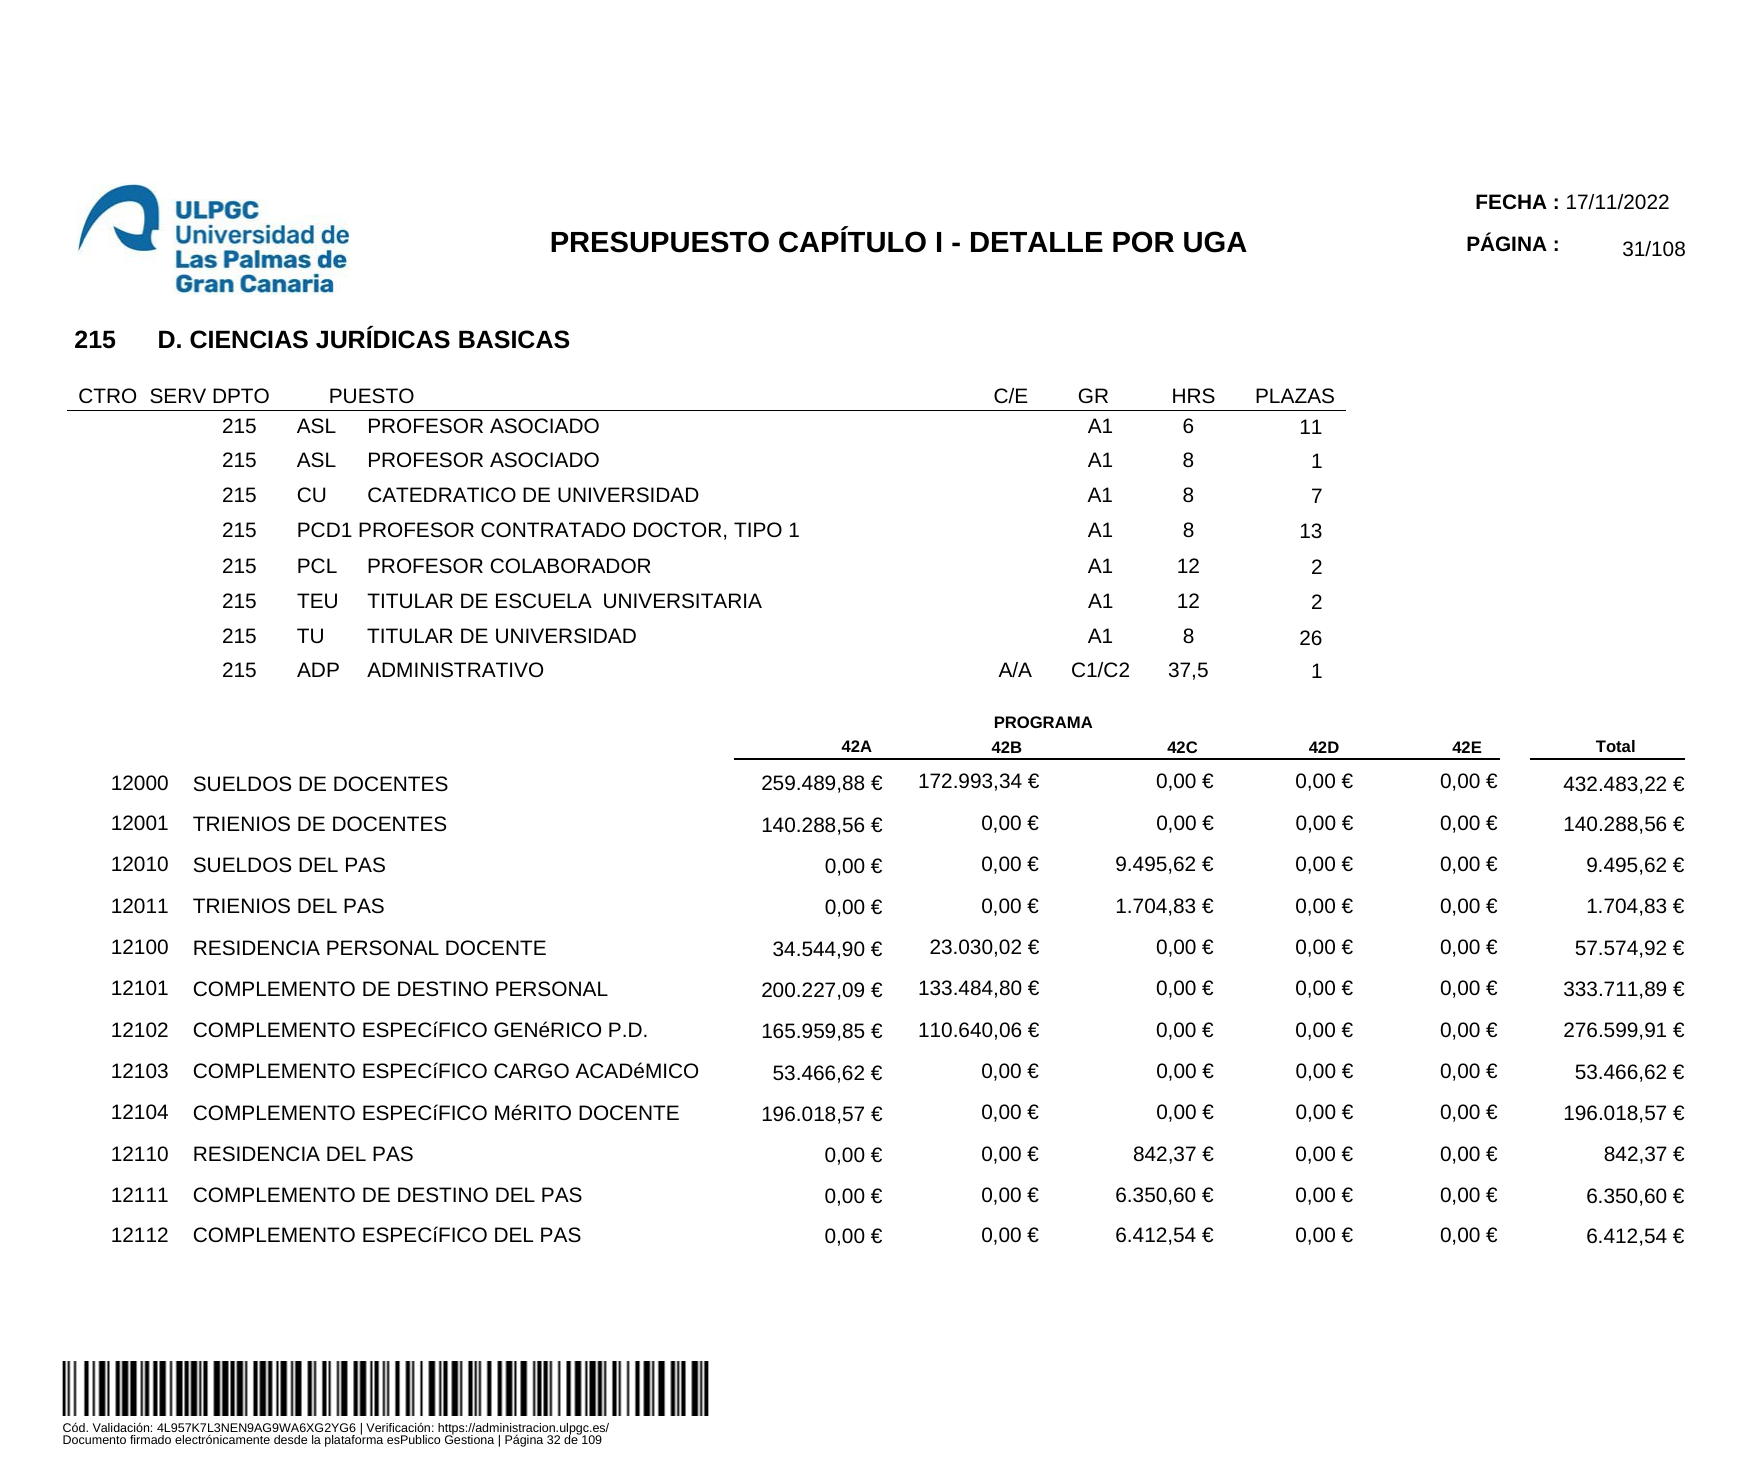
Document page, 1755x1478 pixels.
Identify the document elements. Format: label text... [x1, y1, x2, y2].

table_cell COMPLEMENTO ESPECíFICO GENéRICO P.D. [180, 1010, 734, 1051]
table_cell 42D [1255, 735, 1397, 758]
table_cell ADP ADMINISTRATIVO [288, 655, 901, 685]
table_cell 0,00 € [1397, 886, 1500, 927]
table_cell COMPLEMENTO DE DESTINO DEL PAS [180, 1175, 734, 1217]
table_header [734, 714, 900, 735]
table_cell [67, 478, 143, 513]
table_cell 196.018,57 € [734, 1093, 900, 1134]
table_cell 133.484,80 € [900, 969, 1104, 1010]
table_cell 8 [1149, 443, 1235, 478]
table_header C/E [901, 387, 1051, 410]
table_cell 0,00 € [1104, 1010, 1254, 1051]
table_cell SUELDOS DEL PAS [180, 845, 734, 886]
table_cell 0,00 € [1397, 1175, 1500, 1217]
table_cell [67, 549, 143, 584]
table_cell 42E [1397, 735, 1500, 758]
table_cell 9.495,62 € [1530, 845, 1685, 886]
table_cell [1500, 969, 1530, 1010]
table_cell 0,00 € [1104, 804, 1254, 845]
table_cell 26 [1235, 619, 1346, 655]
table_cell TRIENIOS DEL PAS [180, 886, 734, 927]
table_cell [1500, 804, 1530, 845]
table_cell 42C [1104, 735, 1254, 758]
table_cell 0,00 € [1397, 1010, 1500, 1051]
table_cell 0,00 € [1397, 1217, 1500, 1250]
table_cell 0,00 € [1397, 1093, 1500, 1134]
table_cell 12110 [105, 1134, 180, 1175]
table_cell 0,00 € [734, 1134, 900, 1175]
table_cell 2 [1235, 549, 1346, 584]
table_cell COMPLEMENTO DE DESTINO PERSONAL [180, 969, 734, 1010]
table_cell [901, 411, 1051, 443]
table_cell 0,00 € [1397, 760, 1500, 803]
table_cell 12112 [105, 1217, 180, 1250]
table_cell 0,00 € [734, 1175, 900, 1217]
table_cell CU CATEDRATICO DE UNIVERSIDAD [288, 478, 901, 513]
table_cell 0,00 € [1397, 804, 1500, 845]
table_cell [1500, 1175, 1530, 1217]
table_cell 42A [734, 735, 900, 758]
table_cell PCL PROFESOR COLABORADOR [288, 549, 901, 584]
table_cell 842,37 € [1104, 1134, 1254, 1175]
table_cell [67, 513, 143, 549]
table_cell [67, 443, 143, 478]
table_cell 8 [1149, 513, 1235, 549]
table_cell 215 [143, 478, 288, 513]
table_cell [67, 411, 143, 443]
table_header PROGRAMA [900, 714, 1104, 735]
table_cell [901, 549, 1051, 584]
table_cell 11 [1235, 411, 1346, 443]
table_cell 0,00 € [1255, 845, 1397, 886]
table_cell 12111 [105, 1175, 180, 1217]
table_cell 1 [1235, 443, 1346, 478]
table_cell 34.544,90 € [734, 928, 900, 969]
table_cell [1500, 1134, 1530, 1175]
table_cell 6.412,54 € [1104, 1217, 1254, 1250]
table_cell 12011 [105, 886, 180, 927]
table_cell 0,00 € [900, 845, 1104, 886]
table_cell 12010 [105, 845, 180, 886]
table_cell 8 [1149, 619, 1235, 655]
table_cell 140.288,56 € [734, 804, 900, 845]
table_cell 0,00 € [1255, 1134, 1397, 1175]
table_cell Total [1530, 735, 1685, 758]
table_cell 53.466,62 € [734, 1051, 900, 1093]
table_cell 0,00 € [1104, 1051, 1254, 1093]
table_cell 7 [1235, 478, 1346, 513]
table_header GR [1051, 387, 1149, 410]
table_header SERV DPTO [143, 387, 288, 410]
table_cell COMPLEMENTO ESPECíFICO CARGO ACADéMICO [180, 1051, 734, 1093]
table_cell 172.993,34 € [900, 760, 1104, 803]
table_cell 0,00 € [1255, 804, 1397, 845]
table_cell 215 [143, 655, 288, 685]
table_cell TEU TITULAR DE ESCUELA UNIVERSITARIA [288, 584, 901, 619]
table_cell ASL PROFESOR ASOCIADO [288, 411, 901, 443]
table_cell 6.350,60 € [1104, 1175, 1254, 1217]
table_cell 0,00 € [900, 1217, 1104, 1250]
table_cell 0,00 € [1255, 1175, 1397, 1217]
table_cell 1.704,83 € [1530, 886, 1685, 927]
table_cell 12 [1149, 549, 1235, 584]
table_cell 0,00 € [900, 1134, 1104, 1175]
table_cell A1 [1051, 584, 1149, 619]
table_cell 0,00 € [1397, 1134, 1500, 1175]
list D. CIENCIAS JURÍDICAS BASICAS [74, 325, 1698, 354]
table_cell 12000 [105, 758, 180, 803]
table_cell 200.227,09 € [734, 969, 900, 1010]
table_cell [1500, 1217, 1530, 1250]
table_header PUESTO [288, 387, 901, 410]
table_cell [67, 584, 143, 619]
table_cell 12101 [105, 969, 180, 1010]
table_cell [901, 513, 1051, 549]
table_cell 12104 [105, 1093, 180, 1134]
table_cell 0,00 € [1255, 886, 1397, 927]
table_cell 37,5 [1149, 655, 1235, 685]
table_cell 1 [1235, 655, 1346, 685]
table_cell A/A [901, 655, 1051, 685]
table_cell 0,00 € [900, 1175, 1104, 1217]
table_cell [901, 443, 1051, 478]
table_cell [1500, 758, 1530, 803]
table_cell 6.412,54 € [1530, 1217, 1685, 1250]
table_cell 6.350,60 € [1530, 1175, 1685, 1217]
table_cell RESIDENCIA DEL PAS [180, 1134, 734, 1175]
table_cell 12102 [105, 1010, 180, 1051]
table_cell 0,00 € [734, 886, 900, 927]
table_cell 0,00 € [900, 886, 1104, 927]
table_cell 0,00 € [1397, 845, 1500, 886]
table_cell 215 [143, 513, 288, 549]
table_cell C1/C2 [1051, 655, 1149, 685]
table_cell PCD1 PROFESOR CONTRATADO DOCTOR, TIPO 1 [288, 513, 901, 549]
table_cell 12100 [105, 928, 180, 969]
table_cell 0,00 € [734, 1217, 900, 1250]
table_cell 0,00 € [1397, 969, 1500, 1010]
table_cell 0,00 € [900, 804, 1104, 845]
table_cell 215 [143, 411, 288, 443]
table_cell [1500, 1093, 1530, 1134]
table_cell 0,00 € [1104, 760, 1254, 803]
table_cell 0,00 € [1255, 1010, 1397, 1051]
table_cell 0,00 € [900, 1093, 1104, 1134]
table_cell 165.959,85 € [734, 1010, 900, 1051]
table_cell A1 [1051, 411, 1149, 443]
table_cell 842,37 € [1530, 1134, 1685, 1175]
table_cell SUELDOS DE DOCENTES [180, 758, 734, 803]
table_cell 23.030,02 € [900, 928, 1104, 969]
table_cell ASL PROFESOR ASOCIADO [288, 443, 901, 478]
table_cell [1500, 845, 1530, 886]
table_cell 12 [1149, 584, 1235, 619]
table_cell COMPLEMENTO ESPECíFICO DEL PAS [180, 1217, 734, 1250]
table_cell 2 [1235, 584, 1346, 619]
table_cell 215 [143, 549, 288, 584]
table_cell A1 [1051, 619, 1149, 655]
table_cell 42B [900, 735, 1104, 758]
table_cell A1 [1051, 443, 1149, 478]
table_cell 0,00 € [1397, 928, 1500, 969]
table_cell 259.489,88 € [734, 760, 900, 803]
table_cell 0,00 € [900, 1051, 1104, 1093]
table_cell 215 [143, 443, 288, 478]
table_cell A1 [1051, 549, 1149, 584]
table_header HRS [1149, 387, 1235, 410]
table_cell RESIDENCIA PERSONAL DOCENTE [180, 928, 734, 969]
table_cell [1500, 928, 1530, 969]
table_cell 140.288,56 € [1530, 804, 1685, 845]
table_cell [1500, 735, 1530, 758]
table_cell [901, 619, 1051, 655]
table_cell TRIENIOS DE DOCENTES [180, 804, 734, 845]
table_cell 276.599,91 € [1530, 1010, 1685, 1051]
table_header CTRO [67, 387, 143, 410]
table_cell 0,00 € [1397, 1051, 1500, 1093]
table_cell 0,00 € [1255, 1051, 1397, 1093]
table_cell [67, 619, 143, 655]
table_cell 1.704,83 € [1104, 886, 1254, 927]
table_cell 8 [1149, 478, 1235, 513]
table_header [105, 714, 734, 758]
table_cell 0,00 € [1255, 969, 1397, 1010]
table_cell 0,00 € [1104, 1093, 1254, 1134]
table_cell 333.711,89 € [1530, 969, 1685, 1010]
table_header PLAZAS [1235, 387, 1346, 410]
table_cell 432.483,22 € [1530, 760, 1685, 803]
table_cell 53.466,62 € [1530, 1051, 1685, 1093]
table_cell 0,00 € [1255, 1093, 1397, 1134]
table_cell 215 [143, 619, 288, 655]
table_cell 0,00 € [734, 845, 900, 886]
table_cell 215 [143, 584, 288, 619]
table_cell 110.640,06 € [900, 1010, 1104, 1051]
table_cell [1500, 886, 1530, 927]
table_cell [901, 478, 1051, 513]
table_cell A1 [1051, 478, 1149, 513]
table_cell 0,00 € [1104, 928, 1254, 969]
table_cell 9.495,62 € [1104, 845, 1254, 886]
table_cell 0,00 € [1255, 760, 1397, 803]
table_cell 0,00 € [1255, 1217, 1397, 1250]
table_cell 57.574,92 € [1530, 928, 1685, 969]
table_cell [901, 584, 1051, 619]
table_cell 6 [1149, 411, 1235, 443]
table_cell TU TITULAR DE UNIVERSIDAD [288, 619, 901, 655]
table_cell A1 [1051, 513, 1149, 549]
table_cell 0,00 € [1104, 969, 1254, 1010]
table_cell COMPLEMENTO ESPECíFICO MéRITO DOCENTE [180, 1093, 734, 1134]
table_cell [67, 655, 143, 685]
table_header [1104, 714, 1685, 735]
table_cell [1500, 1010, 1530, 1051]
table_cell 12001 [105, 804, 180, 845]
table_cell [1500, 1051, 1530, 1093]
table_cell 0,00 € [1255, 928, 1397, 969]
table_cell 12103 [105, 1051, 180, 1093]
table_cell 13 [1235, 513, 1346, 549]
table_cell 196.018,57 € [1530, 1093, 1685, 1134]
